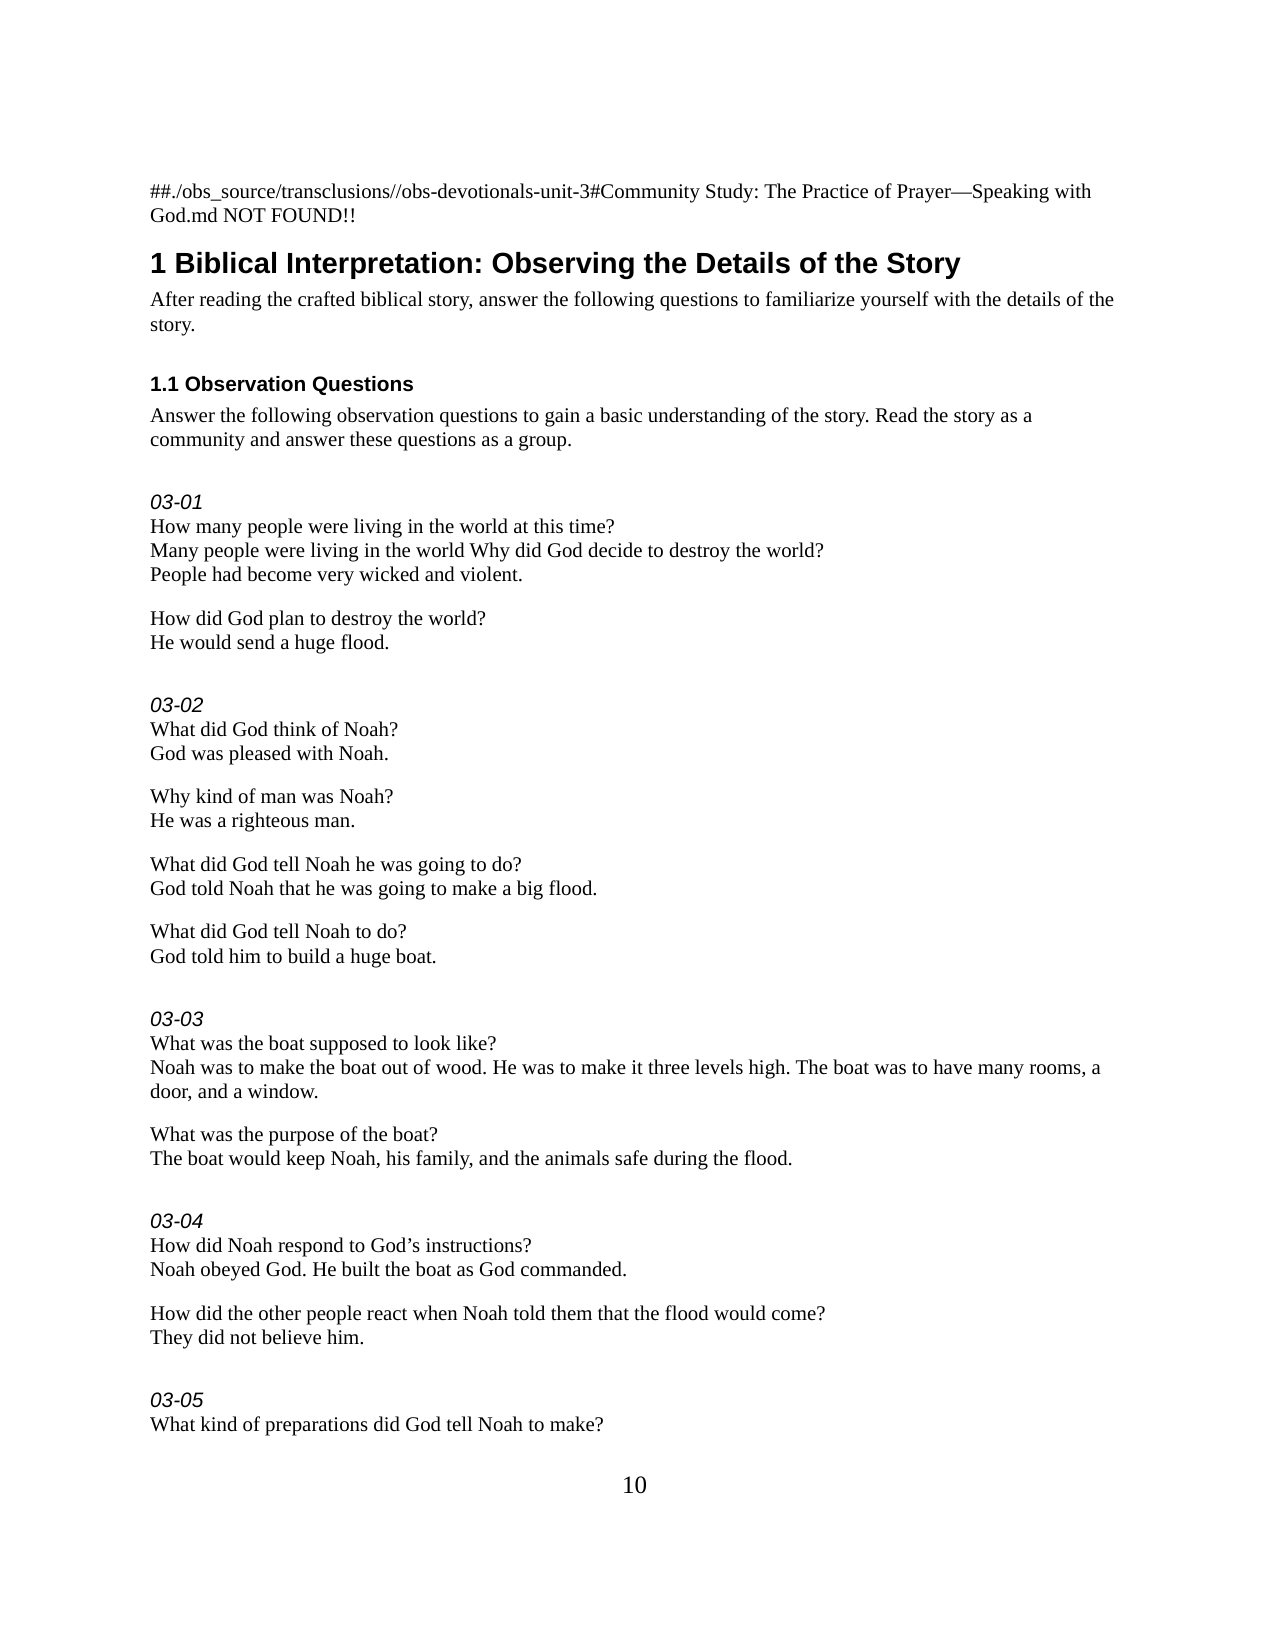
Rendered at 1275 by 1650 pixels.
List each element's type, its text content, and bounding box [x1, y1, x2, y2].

text How did Noah respond to God’s instructions? Noah obeyed God. He built the boat as God commanded. [150, 1233, 1125, 1281]
text What did God think of Noah? God was pleased with Noah. [150, 717, 1125, 765]
text What kind of preparations did God tell Noah to make? [150, 1412, 1125, 1436]
text What did God tell Noah he was going to do? God told Noah that he was going to make a big flood. [150, 852, 1125, 900]
text What was the purpose of the boat? The boat would keep Noah, his family, and the animals safe during the flood. [150, 1122, 1125, 1170]
subtitle 03-04 [150, 1209, 1125, 1233]
text What was the boat supposed to look like? Noah was to make the boat out of wood. He was to make it three levels high. The boat was to have many rooms, a door, and a window. [150, 1031, 1125, 1103]
subtitle 03-03 [150, 1007, 1125, 1031]
subtitle 1 Biblical Interpretation: Observing the Details of the Story [150, 246, 1125, 280]
text How did God plan to destroy the world? He would send a huge flood. [150, 606, 1125, 654]
subtitle 03-05 [150, 1388, 1125, 1412]
text What did God tell Noah to do? God told him to build a huge boat. [150, 919, 1125, 968]
text ##./obs_source/transclusions//obs-devotionals-unit-3#Community Study: The Practice of Prayer—Speaking with God.md NOT FOUND!! [150, 179, 1125, 227]
text How did the other people react when Noah told them that the flood would come? They did not believe him. [150, 1301, 1125, 1349]
subtitle 03-02 [150, 693, 1125, 717]
text How many people were living in the world at this time? Many people were living in the world Why did God decide to destroy the world? People had become very wicked and violent. [150, 514, 1125, 586]
text After reading the crafted biblical story, answer the following questions to familiarize yourself with the details of the story. [150, 287, 1125, 336]
subtitle 1.1 Observation Questions [150, 371, 1125, 395]
subtitle 03-01 [150, 490, 1125, 514]
text Answer the following observation questions to gain a basic understanding of the story. Read the story as a community and answer these questions as a group. [150, 403, 1125, 451]
text Why kind of man was Noah? He was a righteous man. [150, 784, 1125, 832]
